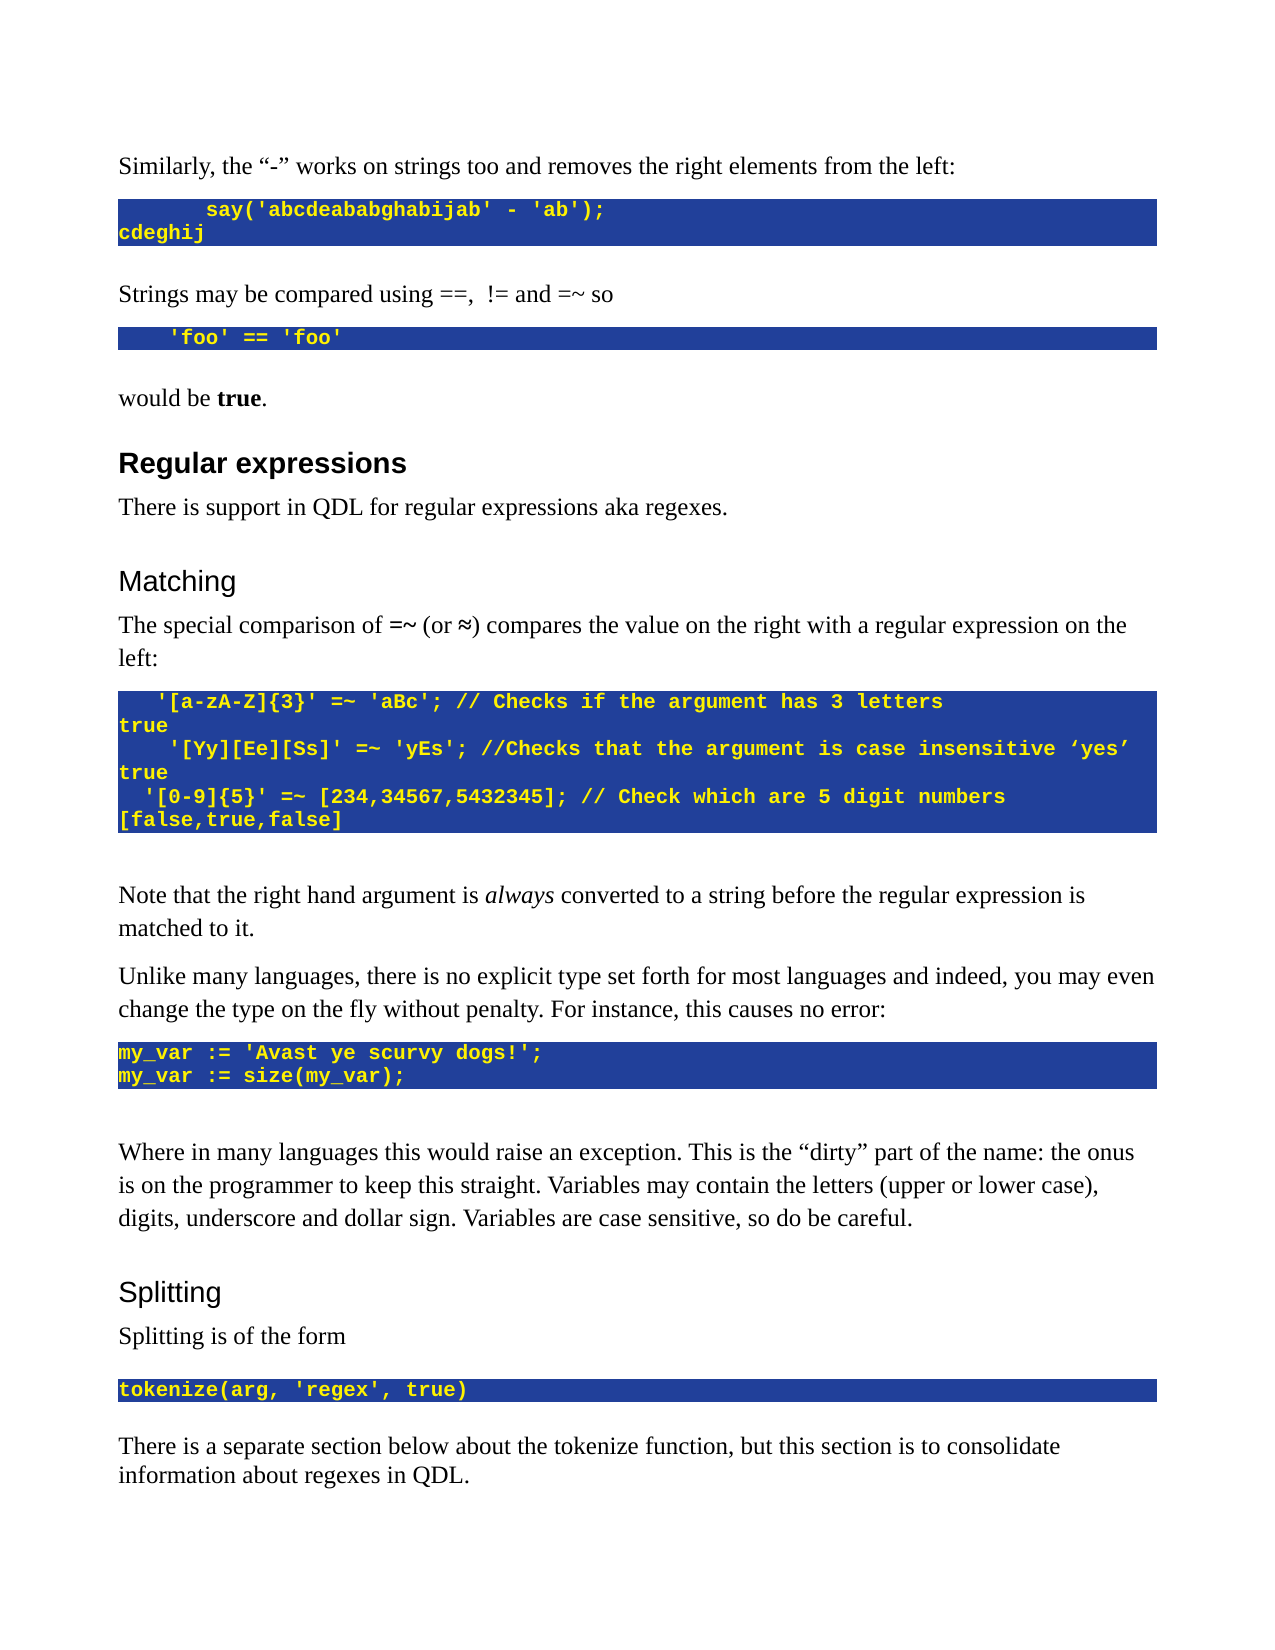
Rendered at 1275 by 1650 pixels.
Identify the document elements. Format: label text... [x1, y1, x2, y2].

text '[a-zA-Z]{3}' =~ 'aBc'; // Checks if the argument has 3 letters [118, 691, 1157, 715]
text my_var := 'Avast ye scurvy dogs!'; [118, 1042, 1157, 1065]
text Where in many languages this would raise an exception. This is the “dirty” part of the name: the onus is on the programmer to keep this straight. Variables may contain the letters (upper or lower case), digits, underscore and dollar sign. Variables are case sensitive, so do be careful. [118, 1137, 1157, 1231]
text true [118, 762, 1157, 786]
text There is support in QDL for regular expressions aka regexes. [118, 492, 1157, 521]
text cdeghij [118, 222, 1157, 246]
text The special comparison of =~ (or ≈) compares the value on the right with a regular expression on the left: [118, 610, 1157, 672]
subtitle Regular expressions [118, 446, 1157, 479]
text There is a separate section below about the tokenize function, but this section is to consolidate information about regexes in QDL. [118, 1431, 1157, 1489]
text [false,true,false] [118, 809, 1157, 833]
text '[0-9]{5}' =~ [234,34567,5432345]; // Check which are 5 digit numbers [118, 786, 1157, 809]
subtitle Splitting [118, 1275, 1157, 1309]
text my_var := size(my_var); [118, 1065, 1157, 1089]
text tokenize(arg, 'regex', true) [118, 1379, 1157, 1402]
text Strings may be compared using ==, != and =~ so [118, 246, 1157, 308]
text would be true. [118, 350, 1157, 412]
text Unlike many languages, there is no explicit type set forth for most languages and indeed, you may even change the type on the fly without penalty. For instance, this causes no error: [118, 961, 1157, 1023]
text Note that the right hand argument is always converted to a string before the regular expression is matched to it. [118, 881, 1157, 942]
text Similarly, the “-” works on strings too and removes the right elements from the left: [118, 118, 1157, 180]
text 'foo' == 'foo' [118, 327, 1157, 350]
text Splitting is of the form [118, 1321, 1157, 1350]
text '[Yy][Ee][Ss]' =~ 'yEs'; //Checks that the argument is case insensitive ‘yes’ [118, 738, 1157, 762]
text true [118, 715, 1157, 738]
text say('abcdeababghabijab' - 'ab'); [118, 199, 1157, 222]
subtitle Matching [118, 564, 1157, 598]
